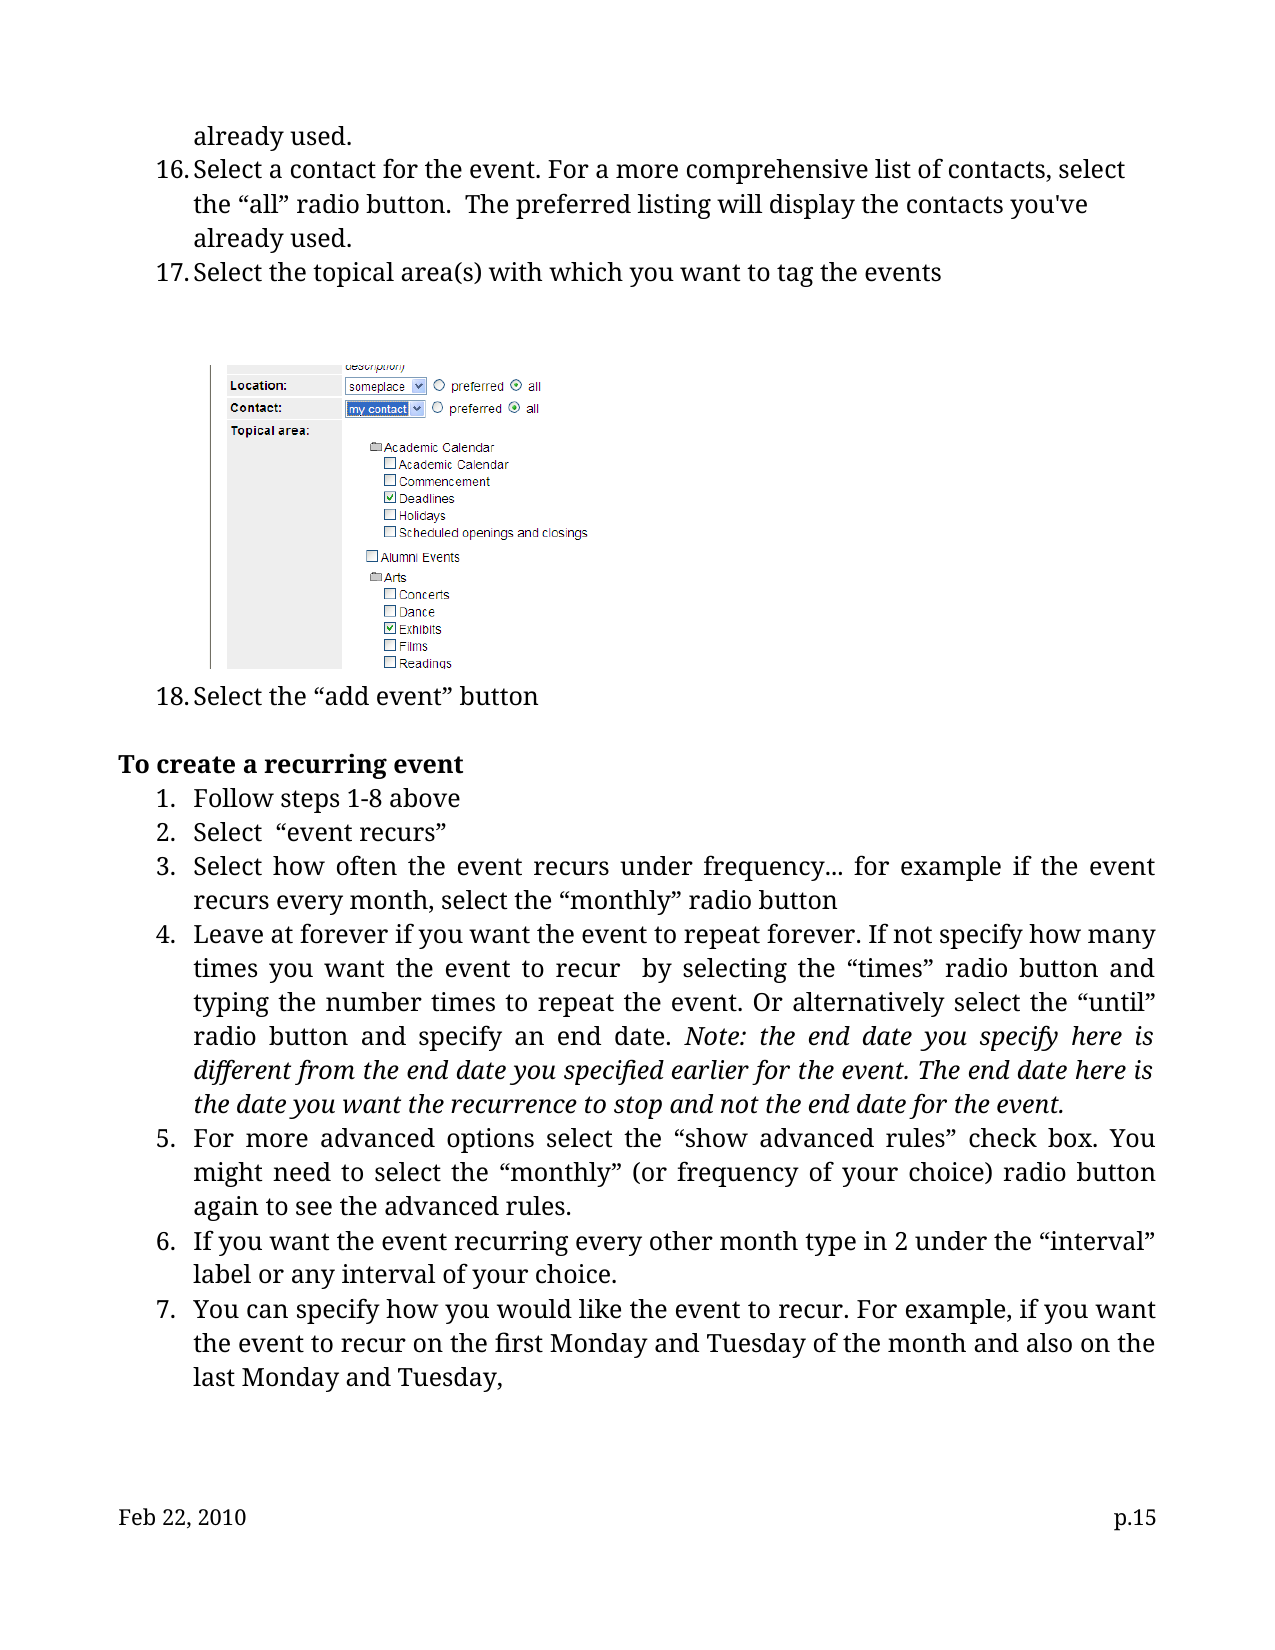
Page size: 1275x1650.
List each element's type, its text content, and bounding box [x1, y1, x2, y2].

list Select the topical area(s) with which you want to tag the events [156, 254, 1157, 288]
picture [209, 365, 697, 669]
list Leave at forever if you want the event to repeat forever. If not specify how many times you want the event to recur by selecting the “times” radio button and typing the number times to repeat the event. Or alternatively select the “until” radio button and specify an end date. Note: the end date you specify here is different from the end date you specified earlier for the event. The end date here is the date you want the recurrence to stop and not the end date for the event. [156, 917, 1157, 1121]
text To create a recurring event [118, 746, 1157, 780]
list Follow steps 1-8 above [156, 780, 1157, 814]
list If you want the event recurring every other month type in 2 under the “interval” label or any interval of your choice. [156, 1223, 1157, 1291]
list already used. [156, 118, 1157, 152]
list Select the “add event” button [156, 678, 1157, 712]
list Select a contact for the event. For a more comprehensive list of contacts, select the “all” radio button. The preferred listing will display the contacts you've already used. [156, 152, 1157, 254]
list You can specify how you would like the event to recur. For example, if you want the event to recur on the first Monday and Tuesday of the month and also on the last Monday and Tuesday, [156, 1291, 1157, 1393]
list Select how often the event recurs under frequency... for example if the event recurs every month, select the “monthly” radio button [156, 848, 1157, 917]
list For more advanced options select the “show advanced rules” check box. You might need to select the “monthly” (or frequency of your choice) radio button again to see the advanced rules. [156, 1121, 1157, 1223]
list Select “event recurs” [156, 814, 1157, 848]
